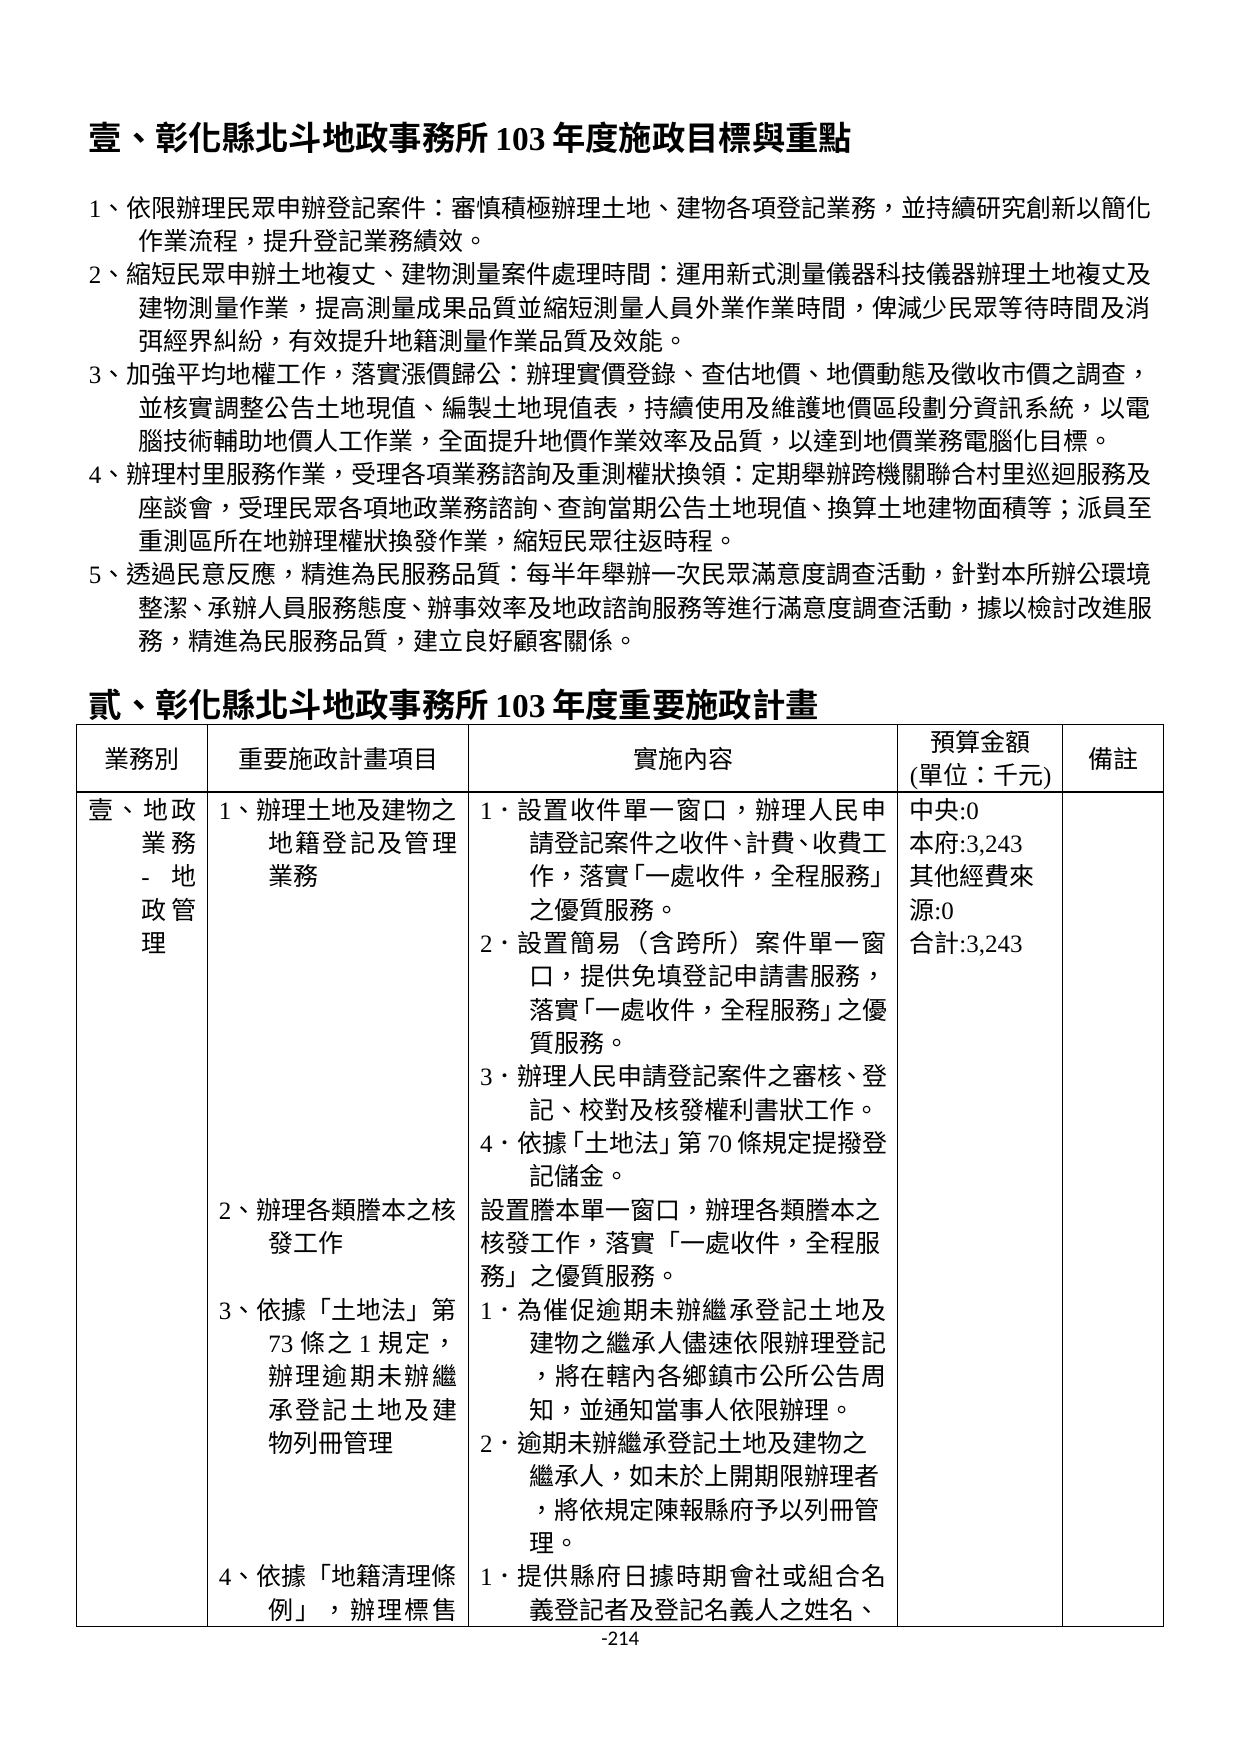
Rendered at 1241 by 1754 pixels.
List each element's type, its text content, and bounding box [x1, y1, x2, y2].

table_cell [898, 1293, 1062, 1559]
list 辦理村里服務作業，受理各項業務諮詢及重測權狀換領：定期舉辦跨機關聯合村里巡迴服務及座談會，受理民眾各項地政業務諮詢、查詢當期公告土地現值、換算土地建物面積等；派員至重測區所在地辦理權狀換發作業，縮短民眾往返時程。 [88, 457, 1152, 557]
table_cell [1063, 793, 1163, 1192]
table_cell [77, 1193, 207, 1292]
table_cell 設置謄本單一窗口，辦理各類謄本之核發工作，落實「一處收件，全程服務」之優質服務。 [469, 1193, 897, 1292]
table_cell [77, 1293, 207, 1559]
table_cell [1063, 1559, 1163, 1626]
table_cell [1063, 1293, 1163, 1559]
table_header 備註 [1063, 725, 1163, 791]
table_cell 依據「地籍清理條例」，辦理標售及 [208, 1559, 468, 1626]
table_cell [898, 1193, 1062, 1292]
list 透過民意反應，精進為民服務品質：每半年舉辦一次民眾滿意度調查活動，針對本所辦公環境整潔、承辦人員服務態度、辦事效率及地政諮詢服務等進行滿意度調查活動，據以檢討改進服務，精進為民服務品質，建立良好顧客關係。 [88, 557, 1152, 657]
table_cell 辦理各類謄本之核發工作 [208, 1193, 468, 1292]
table_header 預算金額 (單位：千元) [898, 725, 1062, 791]
table_cell 設置收件單一窗口，辦理人民申請登記案件之收件、計費、收費工作，落實「一處收件，全程服務」之優質服務。 設置簡易（含跨所）案件單一窗口，提供免填登記申請書服務，落實「一處收件，全程服務」之優質服務。 辦理人民申請登記案件之審核、登記、校對及核發權利書狀工作。 依據「土地法」第70條規定提撥登記儲金。 [469, 793, 897, 1192]
table_cell [1063, 1193, 1163, 1292]
table_cell 壹、地政業務-地政管理 [77, 793, 207, 1192]
list 縮短民眾申辦土地複丈、建物測量案件處理時間：運用新式測量儀器科技儀器辦理土地複丈及建物測量作業，提高測量成果品質並縮短測量人員外業作業時間，俾減少民眾等待時間及消弭經界糾紛，有效提升地籍測量作業品質及效能。 [88, 257, 1152, 357]
table_cell [898, 1559, 1062, 1626]
text 貳、彰化縣北斗地政事務所103年度重要施政計畫 [88, 690, 1152, 724]
table_header 重要施政計畫項目 [208, 725, 468, 791]
text 壹、彰化縣北斗地政事務所103年度施政目標與重點 [88, 124, 1152, 157]
table_header 實施內容 [469, 725, 897, 791]
table_cell [77, 1559, 207, 1626]
table_cell 提供縣府日據時期會社或組合名義登記者及登記名義人之姓名、 [469, 1559, 897, 1626]
table_cell 辦理土地及建物之地籍登記及管理業務 [208, 793, 468, 1192]
table_cell 依據「土地法」第73條之1規定，辦理逾期未辦繼承登記土地及建物列冊管理 [208, 1293, 468, 1559]
list 加強平均地權工作，落實漲價歸公：辦理實價登錄、查估地價、地價動態及徵收市價之調查，並核實調整公告土地現值、編製土地現值表，持續使用及維護地價區段劃分資訊系統，以電腦技術輔助地價人工作業，全面提升地價作業效率及品質，以達到地價業務電腦化目標。 [88, 357, 1152, 457]
list 依限辦理民眾申辦登記案件：審慎積極辦理土地、建物各項登記業務，並持續研究創新以簡化作業流程，提升登記業務績效。 [88, 190, 1152, 257]
table_cell 中央:0 本府:3,243 其他經費來源:0 合計:3,243 [898, 793, 1062, 1192]
table_cell 為催促逾期未辦繼承登記土地及建物之繼承人儘速依限辦理登記，將在轄內各鄉鎮市公所公告周知，並通知當事人依限辦理。 逾期未辦繼承登記土地及建物之繼承人，如未於上開期限辦理者，將依規定陳報縣府予以列冊管理。 [469, 1293, 897, 1559]
table_header 業務別 [77, 725, 207, 791]
